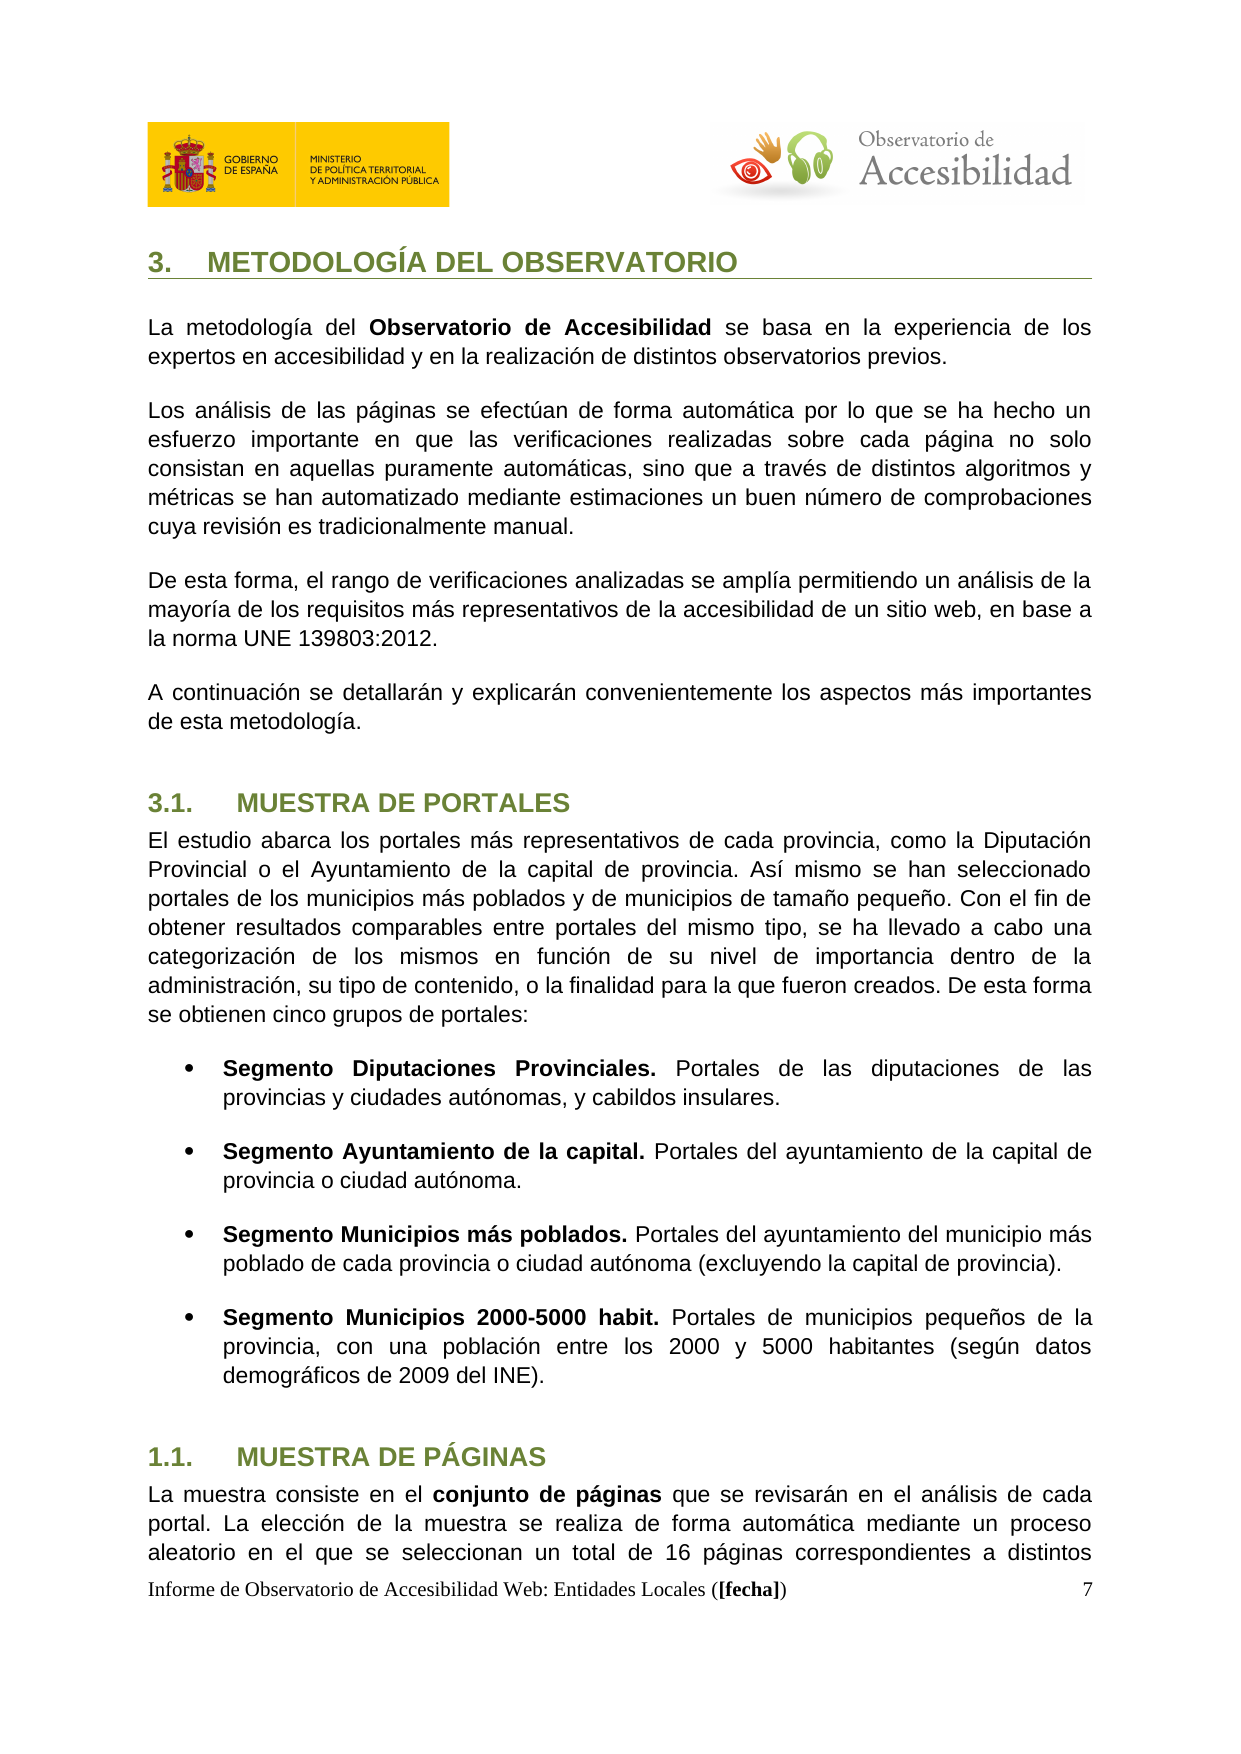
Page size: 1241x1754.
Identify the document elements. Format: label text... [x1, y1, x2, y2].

text La muestra consiste en el conjunto de páginas que se revisarán en el análisis de cada portal. La elección de la muestra se realiza de forma automática mediante un proceso aleatorio en el que se seleccionan un total de 16 páginas correspondientes a distintos [148, 1481, 1092, 1566]
text De esta forma, el rango de verificaciones analizadas se amplía permitiendo un análisis de la mayoría de los requisitos más representativos de la accesibilidad de un sitio web, en base a la norma UNE 139803:2012. [148, 567, 1092, 651]
list Segmento Diputaciones Provinciales. Portales de las diputaciones de las provincias y ciudades autónomas, y cabildos insulares. [185, 1055, 1092, 1110]
picture [147, 122, 450, 207]
list Segmento Municipios 2000-5000 habit. Portales de municipios pequeños de la provincia, con una población entre los 2000 y 5000 habitantes (según datos demográficos de 2009 del INE). [185, 1304, 1092, 1388]
list Segmento Ayuntamiento de la capital. Portales del ayuntamiento de la capital de provincia o ciudad autónoma. [185, 1138, 1092, 1193]
text A continuación se detallarán y explicarán convenientemente los aspectos más importantes de esta metodología. [148, 679, 1092, 734]
text La metodología del Observatorio de Accesibilidad se basa en la experiencia de los expertos en accesibilidad y en la realización de distintos observatorios previos. [148, 314, 1092, 369]
picture [710, 122, 1086, 205]
list Segmento Municipios más poblados. Portales del ayuntamiento del municipio más poblado de cada provincia o ciudad autónoma (excluyendo la capital de provincia). [185, 1221, 1092, 1276]
text Los análisis de las páginas se efectúan de forma automática por lo que se ha hecho un esfuerzo importante en que las verificaciones realizadas sobre cada página no solo consistan en aquellas puramente automáticas, sino que a través de distintos algoritmos y métricas se han automatizado mediante estimaciones un buen número de comprobaciones cuya revisión es tradicionalmente manual. [148, 397, 1092, 539]
list Muestra de Portales [148, 787, 1092, 818]
list Muestra de Páginas [148, 1441, 1092, 1472]
list Metodología del Observatorio [148, 245, 1092, 278]
text El estudio abarca los portales más representativos de cada provincia, como la Diputación Provincial o el Ayuntamiento de la capital de provincia. Así mismo se han seleccionado portales de los municipios más poblados y de municipios de tamaño pequeño. Con el fin de obtener resultados comparables entre portales del mismo tipo, se ha llevado a cabo una categorización de los mismos en función de su nivel de importancia dentro de la administración, su tipo de contenido, o la finalidad para la que fueron creados. De esta forma se obtienen cinco grupos de portales: [148, 827, 1092, 1027]
